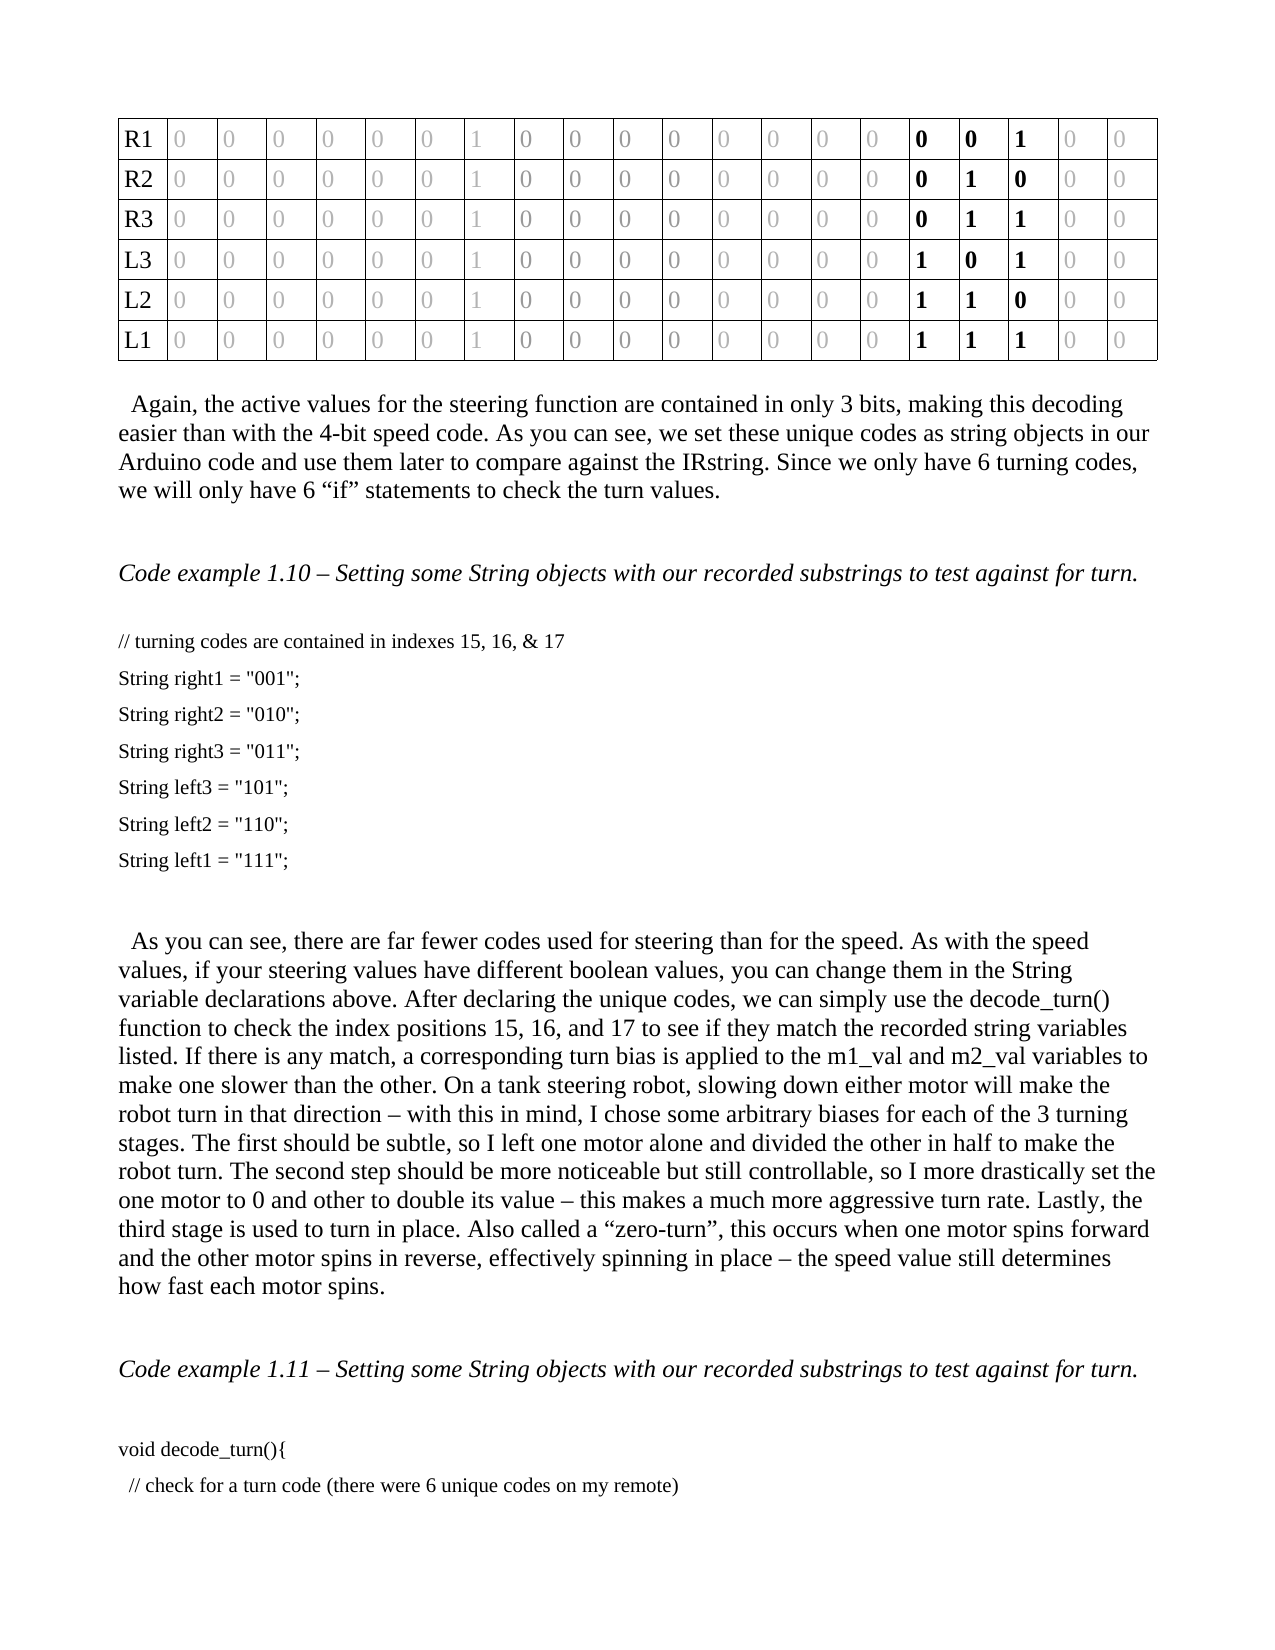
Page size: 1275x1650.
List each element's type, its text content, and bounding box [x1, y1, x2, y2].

table_cell 0 [1059, 240, 1107, 279]
table_cell 0 [218, 119, 266, 158]
table_cell 0 [168, 321, 217, 360]
table_cell 1 [465, 321, 514, 360]
table_cell 0 [416, 160, 464, 199]
table_cell 0 [762, 200, 811, 239]
table_cell 0 [267, 240, 316, 279]
table_cell 0 [812, 280, 860, 320]
table_cell 1 [1009, 119, 1058, 158]
table_cell 1 [465, 280, 514, 320]
table_cell 0 [416, 240, 464, 279]
table_cell 0 [1059, 119, 1107, 158]
table_cell 0 [564, 280, 613, 320]
table_cell 0 [1059, 160, 1107, 199]
table_cell 0 [663, 280, 712, 320]
table_cell 0 [614, 119, 662, 158]
table_cell 0 [564, 240, 613, 279]
table_cell 0 [614, 160, 662, 199]
table_cell 0 [416, 119, 464, 158]
table_cell 0 [762, 240, 811, 279]
table_cell 1 [465, 160, 514, 199]
table_cell 1 [1009, 240, 1058, 279]
table_cell 0 [663, 240, 712, 279]
table_cell 0 [218, 200, 266, 239]
table_cell 0 [564, 200, 613, 239]
table_cell 0 [317, 280, 365, 320]
table_cell 0 [267, 200, 316, 239]
table_cell 0 [317, 119, 365, 158]
text String right3 = "011"; [118, 738, 1157, 763]
table_cell 1 [910, 280, 959, 320]
text As you can see, there are far fewer codes used for steering than for the speed. As with the speed values, if your steering values have different boolean values, you can change them in the String variable declarations above. After declaring the unique codes, we can simply use the decode_turn() function to check the index positions 15, 16, and 17 to see if they match the recorded string variables listed. If there is any match, a corresponding turn bias is applied to the m1_val and m2_val variables to make one slower than the other. On a tank steering robot, slowing down either motor will make the robot turn in that direction – with this in mind, I chose some arbitrary biases for each of the 3 turning stages. The first should be subtle, so I left one motor alone and divided the other in half to make the robot turn. The second step should be more noticeable but still controllable, so I more drastically set the one motor to 0 and other to double its value – this makes a much more aggressive turn rate. Lastly, the third stage is used to turn in place. Also called a “zero-turn”, this occurs when one motor spins forward and the other motor spins in reverse, effectively spinning in place – the speed value still determines how fast each motor spins. [118, 926, 1157, 1300]
table_cell 0 [366, 321, 415, 360]
table_cell 0 [713, 119, 761, 158]
text // check for a turn code (there were 6 unique codes on my remote) [118, 1473, 1157, 1497]
text String left2 = "110"; [118, 812, 1157, 836]
table_cell 1 [960, 280, 1008, 320]
table_cell 0 [1059, 280, 1107, 320]
table_cell L3 [119, 240, 167, 279]
table_cell 0 [663, 119, 712, 158]
table_cell 1 [910, 321, 959, 360]
table_cell 0 [168, 160, 217, 199]
table_cell 0 [1059, 321, 1107, 360]
table_cell 0 [1059, 200, 1107, 239]
table_cell 0 [812, 119, 860, 158]
table_cell 0 [713, 280, 761, 320]
table_cell 0 [416, 200, 464, 239]
table_cell 0 [812, 240, 860, 279]
table_cell 0 [267, 280, 316, 320]
text String right1 = "001"; [118, 665, 1157, 689]
table_cell 0 [861, 240, 909, 279]
text Code example 1.10 – Setting some String objects with our recorded substrings to test against for turn. [118, 558, 1157, 587]
table_cell 0 [218, 240, 266, 279]
table_cell 0 [762, 280, 811, 320]
table_cell 0 [564, 119, 613, 158]
table_cell 0 [515, 280, 563, 320]
table_cell 0 [366, 200, 415, 239]
table_cell 0 [515, 200, 563, 239]
table_cell 0 [564, 321, 613, 360]
table_cell 0 [713, 160, 761, 199]
table_cell 0 [663, 321, 712, 360]
table_cell 0 [1108, 200, 1157, 239]
text Code example 1.11 – Setting some String objects with our recorded substrings to test against for turn. [118, 1354, 1157, 1383]
table_cell 0 [218, 280, 266, 320]
table_cell 0 [366, 240, 415, 279]
table_cell 0 [267, 119, 316, 158]
table_cell 0 [366, 119, 415, 158]
table_cell 0 [416, 280, 464, 320]
table_cell 0 [1009, 160, 1058, 199]
table_cell R3 [119, 200, 167, 239]
table_cell 0 [1009, 280, 1058, 320]
table_cell 0 [663, 200, 712, 239]
table_cell 0 [614, 240, 662, 279]
table_cell L1 [119, 321, 167, 360]
table_cell 0 [713, 200, 761, 239]
table_cell 1 [1009, 200, 1058, 239]
table_cell 0 [267, 160, 316, 199]
table_cell 0 [713, 321, 761, 360]
table_cell 0 [317, 200, 365, 239]
table_cell 1 [1009, 321, 1058, 360]
table_cell 0 [861, 321, 909, 360]
table_cell L2 [119, 280, 167, 320]
text Again, the active values for the steering function are contained in only 3 bits, making this decoding easier than with the 4-bit speed code. As you can see, we set these unique codes as string objects in our Arduino code and use them later to compare against the IRstring. Since we only have 6 turning codes, we will only have 6 “if” statements to check the turn values. [118, 389, 1157, 504]
table_cell 0 [515, 321, 563, 360]
table_cell 0 [1108, 119, 1157, 158]
table_cell 0 [1108, 321, 1157, 360]
table_cell 0 [762, 160, 811, 199]
table_cell 0 [168, 119, 217, 158]
table_cell 0 [861, 280, 909, 320]
table_cell 0 [1108, 280, 1157, 320]
table_cell 0 [762, 321, 811, 360]
table_cell 0 [1108, 240, 1157, 279]
table_cell 0 [218, 160, 266, 199]
table_cell 1 [960, 321, 1008, 360]
table_cell 0 [713, 240, 761, 279]
text String left3 = "101"; [118, 775, 1157, 799]
table_cell 0 [218, 321, 266, 360]
table_cell 1 [465, 119, 514, 158]
table_cell 0 [960, 240, 1008, 279]
table_cell 0 [861, 200, 909, 239]
table_cell 0 [168, 200, 217, 239]
table_cell 0 [812, 160, 860, 199]
text String left1 = "111"; [118, 848, 1157, 872]
table_cell 0 [812, 321, 860, 360]
table_cell 0 [960, 119, 1008, 158]
table_cell 1 [960, 200, 1008, 239]
table_cell 0 [515, 119, 563, 158]
table_cell 0 [861, 119, 909, 158]
table_cell 0 [614, 280, 662, 320]
table_cell 0 [910, 200, 959, 239]
table_cell 0 [168, 240, 217, 279]
table_cell 0 [317, 321, 365, 360]
table_cell 1 [960, 160, 1008, 199]
table_cell 1 [465, 200, 514, 239]
table_cell 0 [663, 160, 712, 199]
table_cell 0 [614, 321, 662, 360]
table_cell 0 [910, 119, 959, 158]
text // turning codes are contained in indexes 15, 16, & 17 [118, 629, 1157, 653]
table_cell 0 [861, 160, 909, 199]
table_cell 0 [1108, 160, 1157, 199]
table_cell 0 [812, 200, 860, 239]
text String right2 = "010"; [118, 702, 1157, 726]
table_cell 0 [564, 160, 613, 199]
table_cell 1 [465, 240, 514, 279]
table_cell 0 [267, 321, 316, 360]
table_cell 0 [366, 160, 415, 199]
table_cell 0 [317, 240, 365, 279]
table_cell 0 [168, 280, 217, 320]
table_cell 1 [910, 240, 959, 279]
table_cell 0 [515, 240, 563, 279]
text void decode_turn(){ [118, 1437, 1157, 1461]
table_cell 0 [515, 160, 563, 199]
table_cell 0 [317, 160, 365, 199]
table_cell R2 [119, 160, 167, 199]
table_cell 0 [416, 321, 464, 360]
table_cell R1 [119, 119, 167, 158]
table_cell 0 [910, 160, 959, 199]
table_cell 0 [366, 280, 415, 320]
table_cell 0 [762, 119, 811, 158]
table_cell 0 [614, 200, 662, 239]
